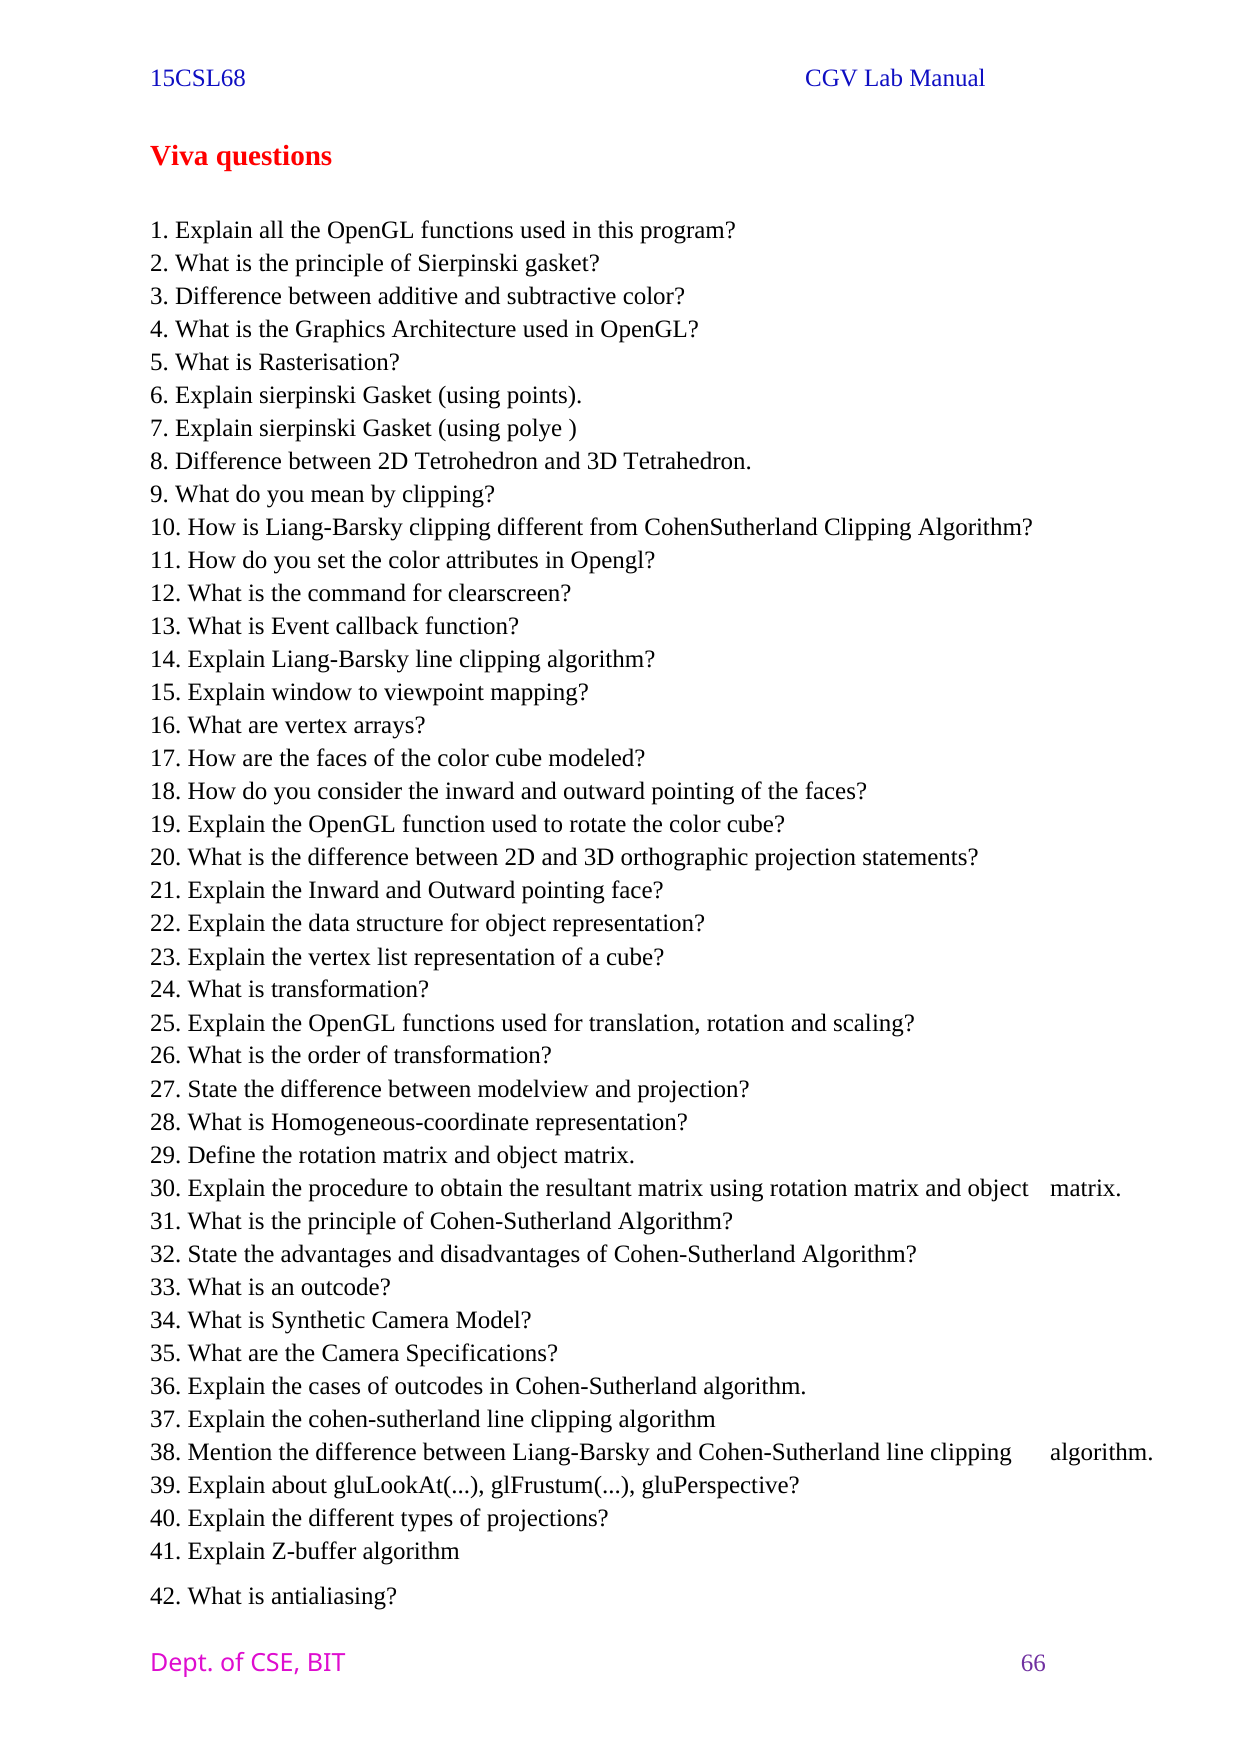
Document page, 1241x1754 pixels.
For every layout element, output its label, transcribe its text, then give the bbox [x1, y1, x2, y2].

text 13. What is Event callback function? [150, 611, 1165, 640]
text 35. What are the Camera Specifications? [150, 1338, 1165, 1367]
text 29. Define the rotation matrix and object matrix. [150, 1140, 1165, 1168]
text 20. What is the difference between 2D and 3D orthographic projection statements? [150, 842, 1165, 871]
text 6. Explain sierpinski Gasket (using points). [150, 380, 1165, 409]
text 8. Difference between 2D Tetrohedron and 3D Tetrahedron. [150, 446, 1165, 475]
text 39. Explain about gluLookAt(...), glFrustum(...), gluPerspective? [150, 1470, 1165, 1499]
text 19. Explain the OpenGL function used to rotate the color cube? [150, 809, 1165, 838]
text 12. What is the command for clearscreen? [150, 578, 1165, 607]
text Viva questions [150, 138, 1165, 172]
text 22. Explain the data structure for object representation? [150, 908, 1165, 937]
text 7. Explain sierpinski Gasket (using polye ) [150, 413, 1165, 442]
text 16. What are vertex arrays? [150, 710, 1165, 739]
text 3. Difference between additive and subtractive color? [150, 281, 1165, 310]
text 1. Explain all the OpenGL functions used in this program? [150, 215, 1165, 244]
text 26. What is the order of transformation? [150, 1041, 1165, 1069]
text 11. How do you set the color attributes in Opengl? [150, 545, 1165, 574]
text 17. How are the faces of the color cube modeled? [150, 743, 1165, 772]
text 9. What do you mean by clipping? [150, 479, 1165, 508]
list 41. Explain Z-buffer algorithm [150, 1536, 1165, 1565]
text 21. Explain the Inward and Outward pointing face? [150, 876, 1165, 904]
text 40. Explain the different types of projections? [150, 1503, 1165, 1532]
text 27. State the difference between modelview and projection? [150, 1074, 1165, 1102]
text 36. Explain the cases of outcodes in Cohen-Sutherland algorithm. [150, 1371, 1165, 1399]
text 14. Explain Liang-Barsky line clipping algorithm? [150, 644, 1165, 673]
text 15. Explain window to viewpoint mapping? [150, 677, 1165, 706]
text 42. What is antialiasing? [150, 1581, 1165, 1610]
text 18. How do you consider the inward and outward pointing of the faces? [150, 776, 1165, 805]
text 28. What is Homogeneous-coordinate representation? [150, 1107, 1165, 1135]
text 31. What is the principle of Cohen-Sutherland Algorithm? [150, 1206, 1165, 1234]
text 25. Explain the OpenGL functions used for translation, rotation and scaling? [150, 1008, 1165, 1036]
text 38. Mention the difference between Liang-Barsky and Cohen-Sutherland line clipping algorithm. [150, 1437, 1165, 1466]
text 23. Explain the vertex list representation of a cube? [150, 942, 1165, 970]
text 34. What is Synthetic Camera Model? [150, 1305, 1165, 1333]
text 30. Explain the procedure to obtain the resultant matrix using rotation matrix and object matrix. [150, 1173, 1165, 1201]
text 2. What is the principle of Sierpinski gasket? [150, 248, 1165, 277]
text 33. What is an outcode? [150, 1272, 1165, 1301]
text 4. What is the Graphics Architecture used in OpenGL? [150, 314, 1165, 343]
text 37. Explain the cohen-sutherland line clipping algorithm [150, 1404, 1165, 1433]
text 32. State the advantages and disadvantages of Cohen-Sutherland Algorithm? [150, 1239, 1165, 1267]
text 10. How is Liang-Barsky clipping different from CohenSutherland Clipping Algorithm? [150, 512, 1165, 541]
text 5. What is Rasterisation? [150, 347, 1165, 376]
text 24. What is transformation? [150, 974, 1165, 1003]
